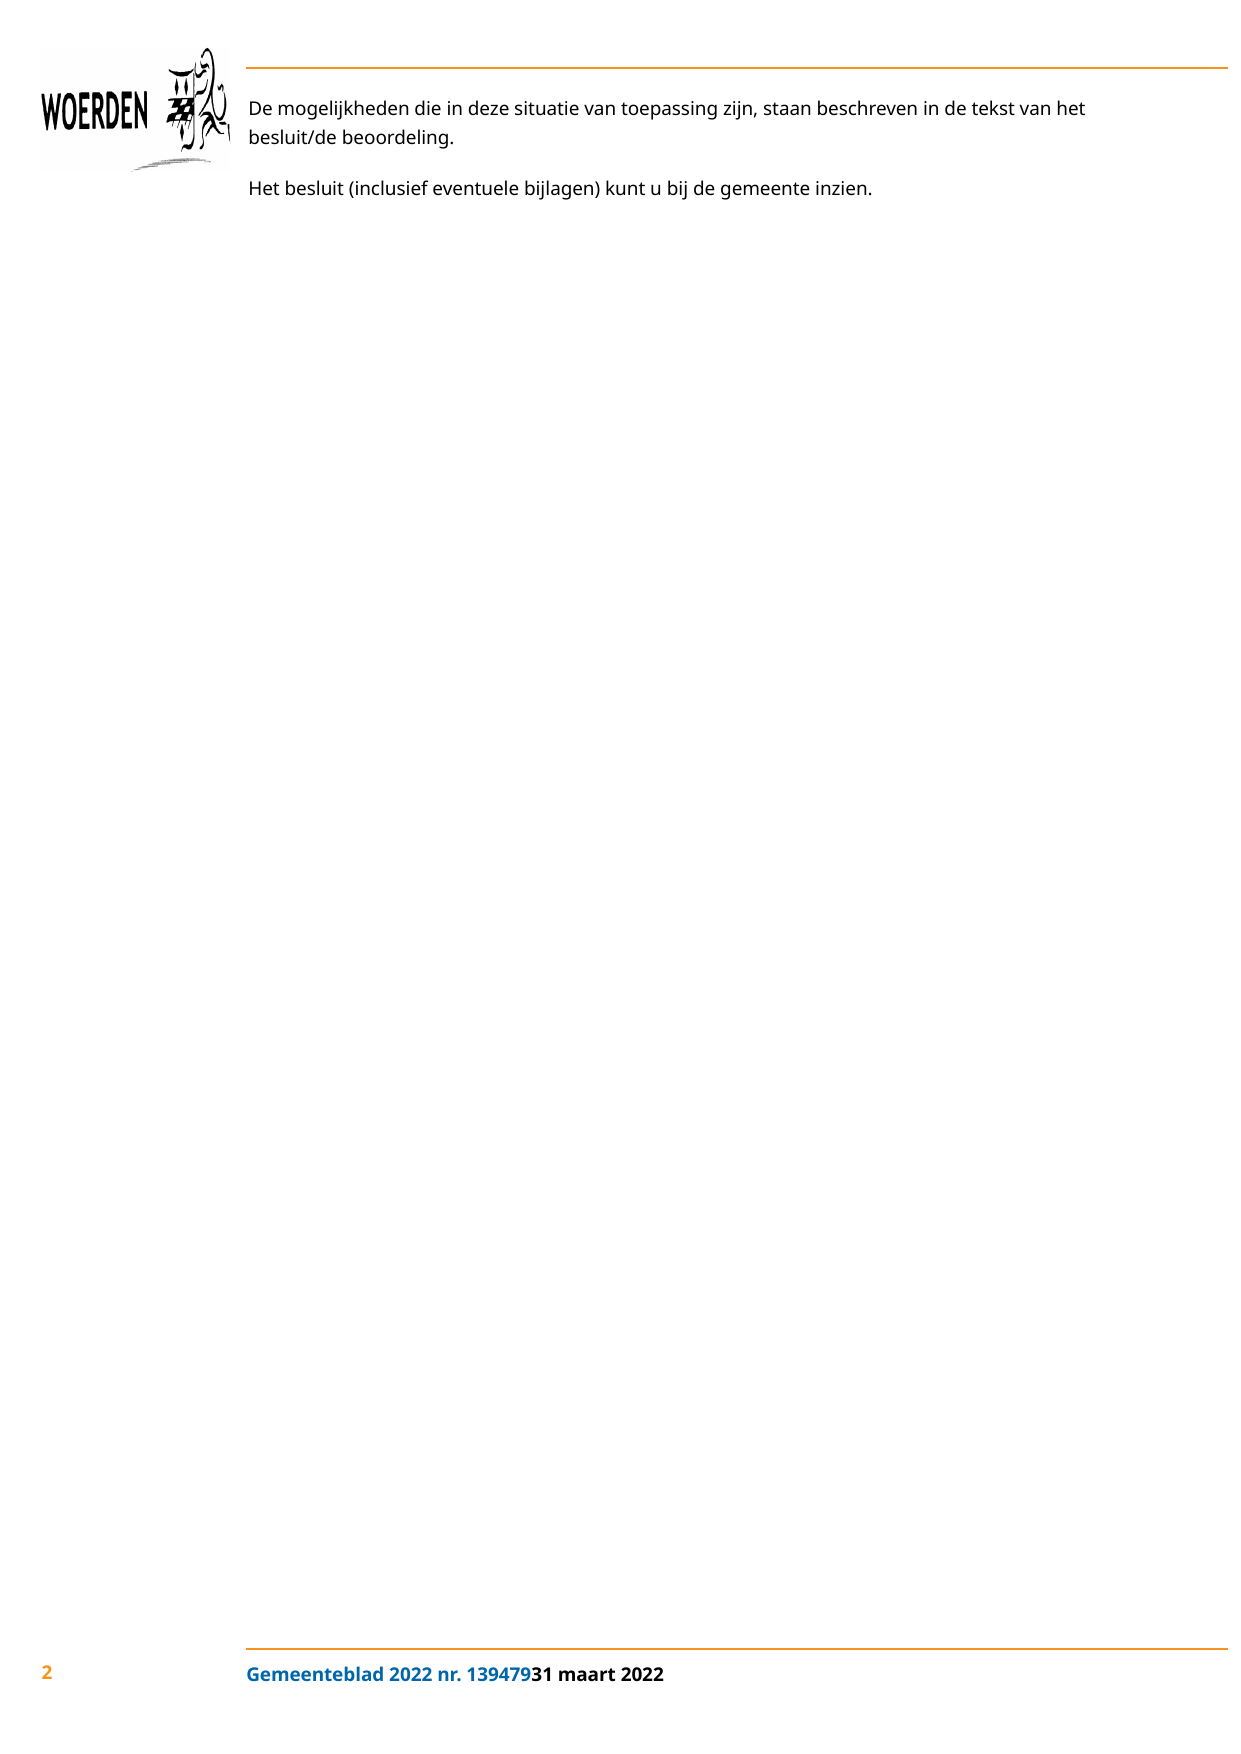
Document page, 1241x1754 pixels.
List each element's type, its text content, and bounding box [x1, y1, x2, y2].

picture [41, 47, 231, 172]
text Het besluit (inclusief eventuele bijlagen) kunt u bij de gemeente inzien. [248, 175, 1152, 201]
text De mogelijkheden die in deze situatie van toepassing zijn, staan beschreven in de tekst van het besluit/de beoordeling. [248, 95, 1152, 150]
